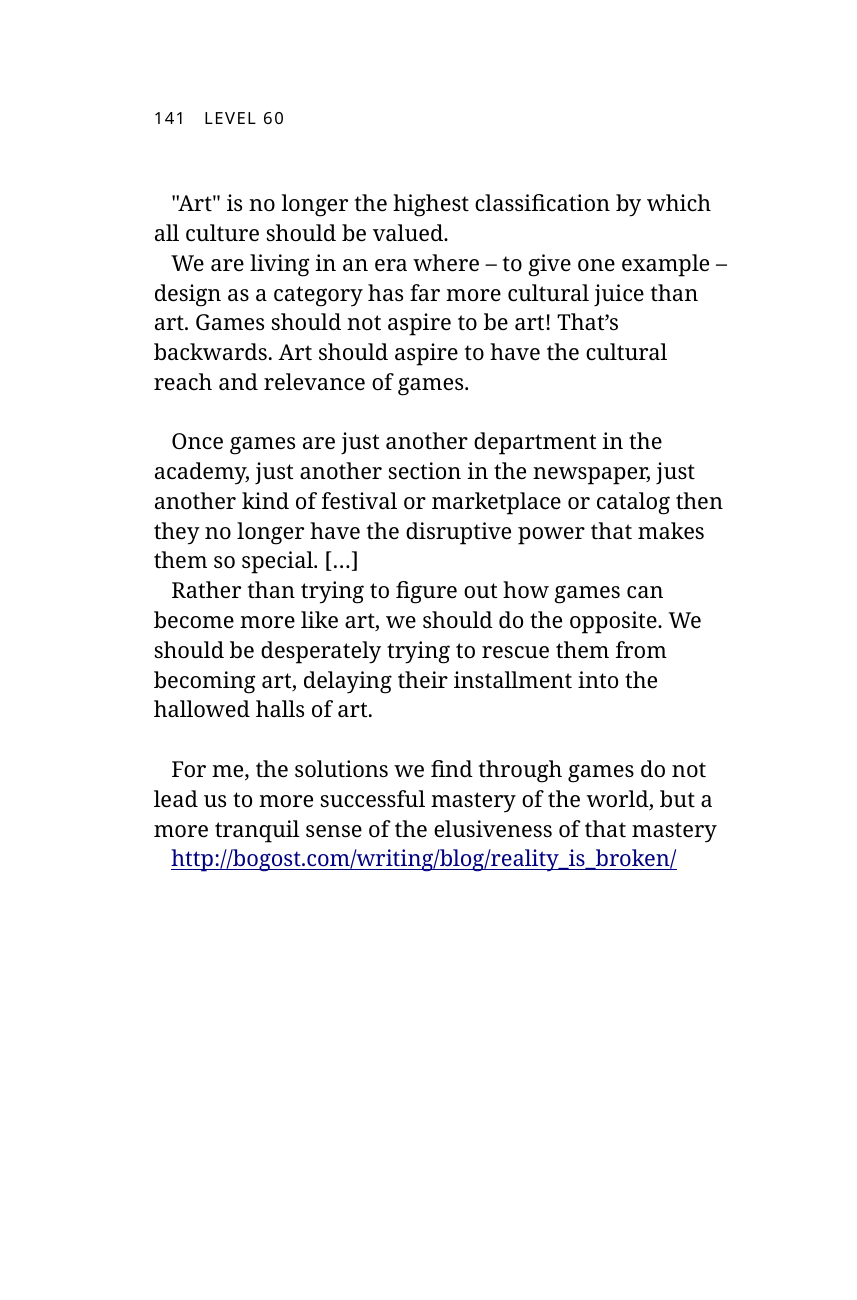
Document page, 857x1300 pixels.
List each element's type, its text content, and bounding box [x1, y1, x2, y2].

text "Art" is no longer the highest classification by which all culture should be valued. [153, 188, 732, 248]
text Rather than trying to figure out how games can become more like art, we should do the opposite. We should be desperately trying to rescue them from becoming art, delaying their installment into the hallowed halls of art. [153, 575, 732, 724]
text For me, the solutions we find through games do not lead us to more successful mastery of the world, but a more tranquil sense of the elusiveness of that mastery [153, 754, 732, 843]
text http://bogost.com/writing/blog/reality_is_broken/ [153, 843, 732, 873]
text We are living in an era where – to give one example – design as a category has far more cultural juice than art. Games should not aspire to be art! That’s backwards. Art should aspire to have the cultural reach and relevance of games. [153, 248, 732, 397]
text Once games are just another department in the academy, just another section in the newspaper, just another kind of festival or marketplace or catalog then they no longer have the disruptive power that makes them so special. […] [153, 426, 732, 575]
